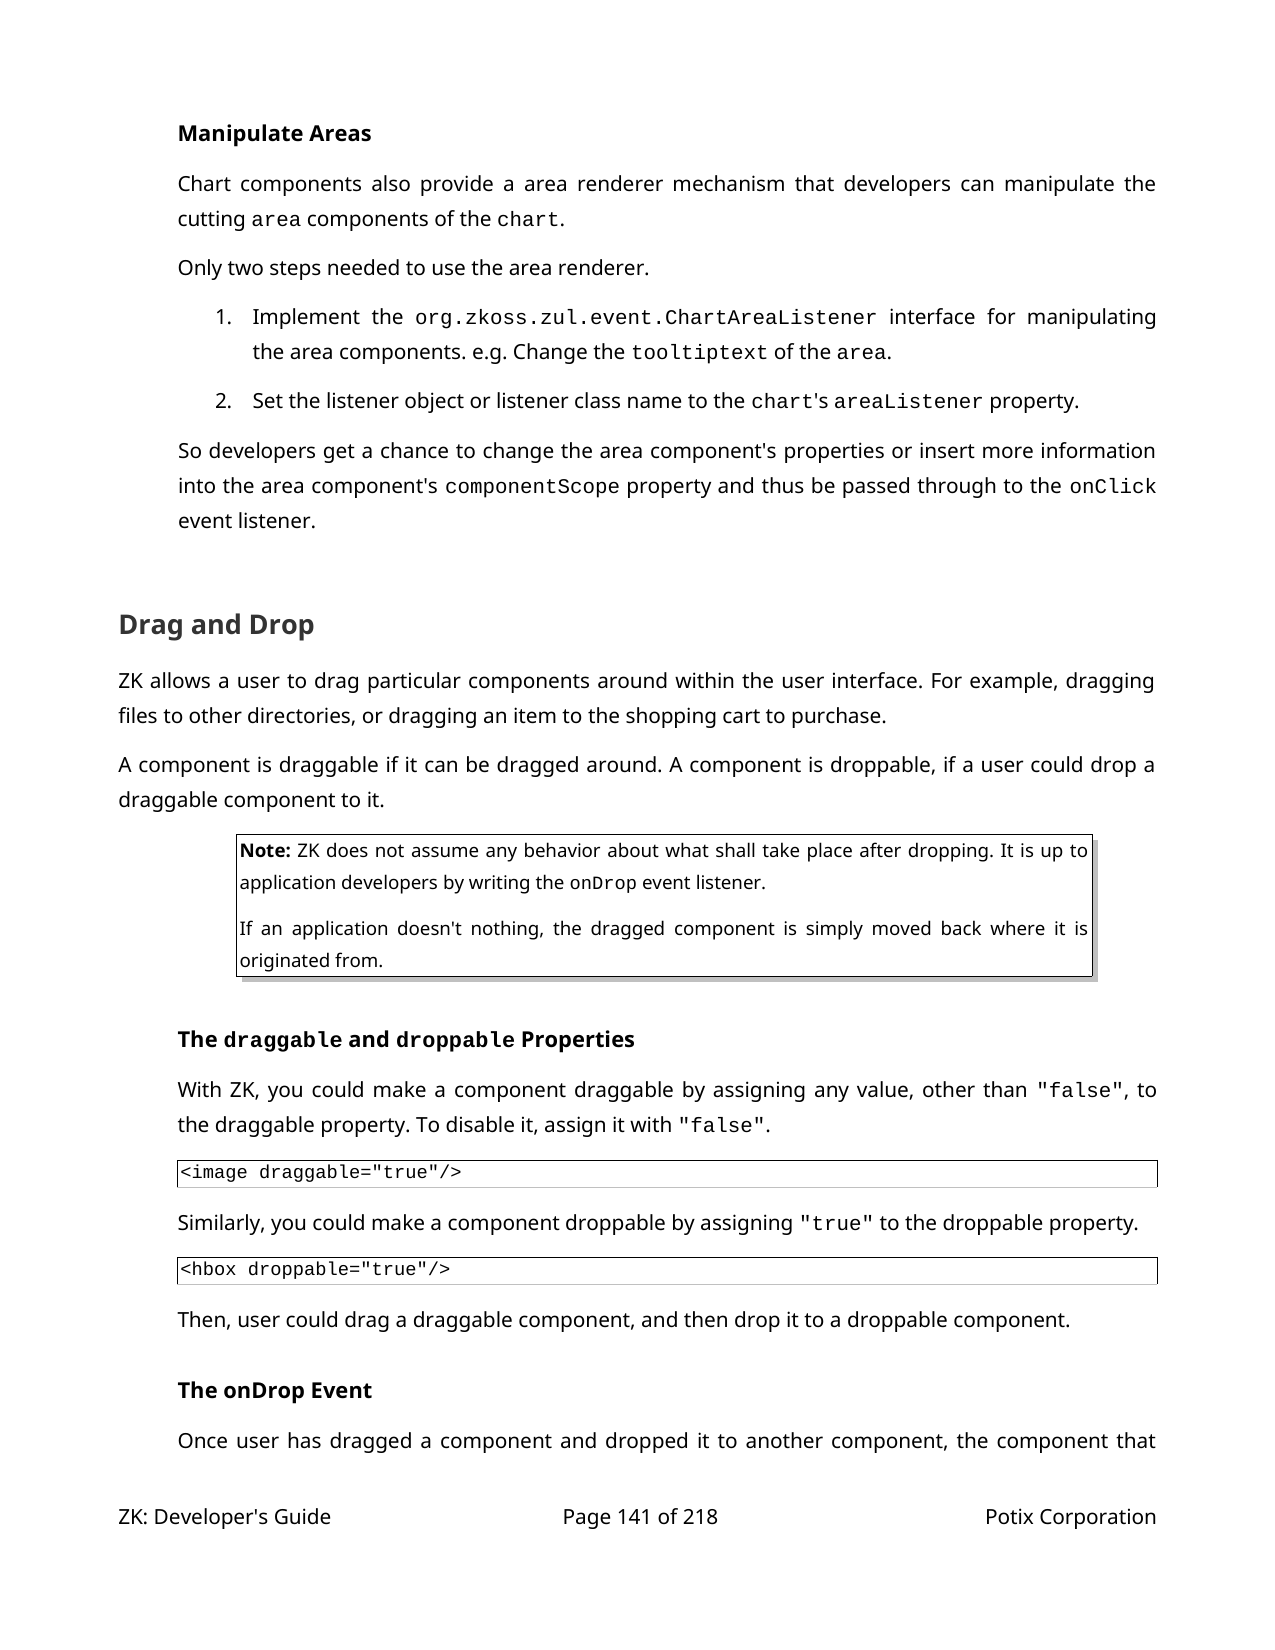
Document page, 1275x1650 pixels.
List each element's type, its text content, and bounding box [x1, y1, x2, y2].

subtitle The draggable and droppable Properties [177, 1024, 1157, 1054]
text <hbox droppable="true"/> [178, 1258, 1157, 1284]
text Once user has dragged a component and dropped it to another component, the component that [177, 1426, 1157, 1454]
text With ZK, you could make a component draggable by assigning any value, other than "false", to the draggable property. To disable it, assign it with "false". [177, 1075, 1157, 1139]
subtitle Manipulate Areas [177, 118, 1157, 148]
text Only two steps needed to use the area renderer. [177, 253, 1157, 281]
text ZK allows a user to drag particular components around within the user interface. For example, dragging files to other directories, or dragging an item to the shopping cart to purchase. [118, 666, 1157, 729]
text A component is draggable if it can be dragged around. A component is droppable, if a user could drop a draggable component to it. [118, 750, 1157, 813]
text <image draggable="true"/> [178, 1161, 1157, 1187]
subtitle Drag and Drop [118, 606, 1157, 642]
text Note: ZK does not assume any behavior about what shall take place after dropping. It is up to application developers by writing the onDrop event listener. [237, 835, 1092, 895]
list Set the listener object or listener class name to the chart's areaListener property. [215, 387, 1157, 415]
subtitle The onDrop Event [177, 1375, 1157, 1405]
text If an application doesn't nothing, the dragged component is simply moved back where it is originated from. [237, 912, 1092, 976]
text Chart components also provide a area renderer mechanism that developers can manipulate the cutting area components of the chart. [177, 169, 1157, 232]
text Then, user could drag a draggable component, and then drop it to a droppable component. [177, 1305, 1157, 1333]
list Implement the org.zkoss.zul.event.ChartAreaListener interface for manipulating the area components. e.g. Change the tooltiptext of the area. [215, 302, 1157, 366]
text So developers get a chance to change the area component's properties or insert more information into the area component's componentScope property and thus be passed through to the onClick event listener. [178, 436, 1157, 535]
text Similarly, you could make a component droppable by assigning "true" to the droppable property. [177, 1208, 1157, 1236]
